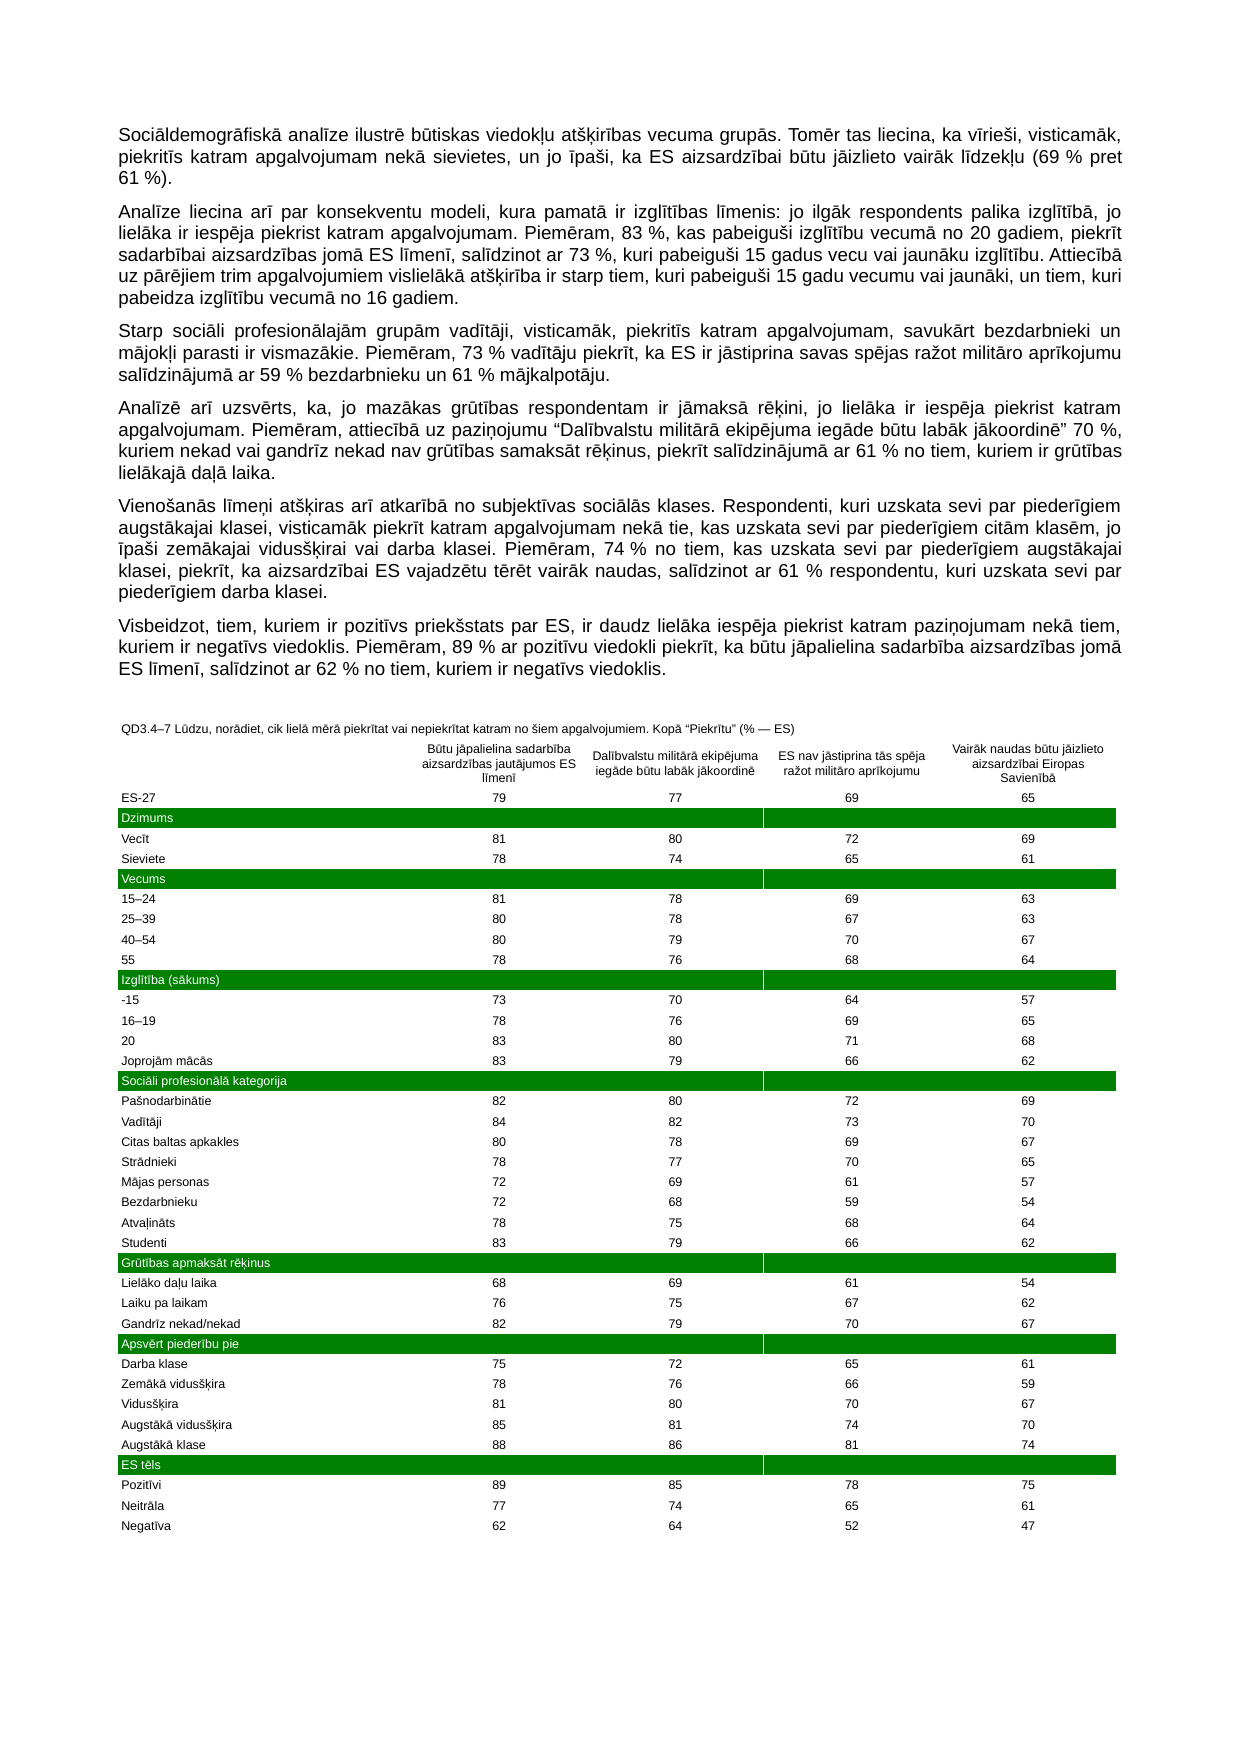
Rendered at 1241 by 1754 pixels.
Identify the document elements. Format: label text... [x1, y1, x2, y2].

table_cell 68 [764, 1212, 940, 1232]
table_cell Darba klase [118, 1354, 411, 1374]
text Analīzē arī uzsvērts, ka, jo mazākas grūtības respondentam ir jāmaksā rēķini, jo lielāka ir iespēja piekrist katram apgalvojumam. Piemēram, attiecībā uz paziņojumu “Dalībvalstu militārā ekipējuma iegāde būtu labāk jākoordinē” 70 %, kuriem nekad vai gandrīz nekad nav grūtības samaksāt rēķinus, piekrīt salīdzinājumā ar 61 % no tiem, kuriem ir grūtības lielākajā daļā laika. [118, 397, 1122, 483]
table_cell 81 [411, 828, 587, 848]
table_cell [940, 970, 1116, 990]
table_cell 78 [411, 1212, 587, 1232]
table_cell 57 [940, 990, 1116, 1010]
table_cell Joprojām mācās [118, 1051, 411, 1071]
table_cell Vairāk naudas būtu jāizlieto aizsardzībai Eiropas Savienībā [940, 739, 1116, 788]
table_cell Laiku pa laikam [118, 1293, 411, 1313]
table_cell 79 [587, 1233, 763, 1253]
table_cell ES tēls [118, 1455, 411, 1475]
table_cell 75 [587, 1293, 763, 1313]
table_cell 63 [940, 909, 1116, 929]
text Sociāldemogrāfiskā analīze ilustrē būtiskas viedokļu atšķirības vecuma grupās. Tomēr tas liecina, ka vīrieši, visticamāk, piekritīs katram apgalvojumam nekā sievietes, un jo īpaši, ka ES aizsardzībai būtu jāizlieto vairāk līdzekļu (69 % pret 61 %). [118, 124, 1122, 189]
table_cell [940, 869, 1116, 889]
table_cell 65 [764, 1495, 940, 1515]
table_cell 78 [587, 909, 763, 929]
table_cell 80 [411, 909, 587, 929]
table_cell [118, 739, 411, 788]
table_cell Izglītība (sākums) [118, 970, 411, 990]
table_cell 70 [764, 1313, 940, 1333]
table_cell 78 [587, 889, 763, 909]
table_cell 78 [587, 1131, 763, 1152]
table_cell 84 [411, 1111, 587, 1131]
table_cell Lielāko daļu laika [118, 1273, 411, 1293]
table_cell [587, 1334, 763, 1354]
table_cell Dzimums [118, 808, 411, 828]
table_cell 76 [587, 1374, 763, 1394]
table_cell 88 [411, 1435, 587, 1455]
table_cell Mājas personas [118, 1172, 411, 1192]
table_cell Citas baltas apkakles [118, 1131, 411, 1152]
table_cell Vidusšķira [118, 1394, 411, 1414]
table_cell Pozitīvi [118, 1475, 411, 1495]
table_cell [411, 970, 587, 990]
table_cell 40–54 [118, 929, 411, 949]
table_cell 70 [940, 1414, 1116, 1434]
table_cell 80 [411, 929, 587, 949]
table_cell 79 [587, 1313, 763, 1333]
table_cell Neitrāla [118, 1495, 411, 1515]
table_cell 77 [587, 788, 763, 808]
table_cell 65 [940, 788, 1116, 808]
table_cell 80 [587, 1030, 763, 1051]
table_cell 83 [411, 1051, 587, 1071]
table_cell 57 [940, 1172, 1116, 1192]
table_cell 75 [940, 1475, 1116, 1495]
table_cell 89 [411, 1475, 587, 1495]
table_cell 72 [587, 1354, 763, 1374]
table_cell [411, 1455, 587, 1475]
table_cell [764, 808, 940, 828]
table_cell Sociāli profesionālā kategorija [118, 1071, 411, 1091]
table_cell 66 [764, 1051, 940, 1071]
table_cell 70 [764, 1152, 940, 1172]
table_cell 54 [940, 1192, 1116, 1212]
table_cell 81 [587, 1414, 763, 1434]
table_cell Vecums [118, 869, 411, 889]
table_cell [940, 1253, 1116, 1273]
table_cell 82 [411, 1091, 587, 1111]
table_cell [940, 1455, 1116, 1475]
table_cell [764, 1334, 940, 1354]
table_cell 66 [764, 1233, 940, 1253]
table_cell 69 [940, 828, 1116, 848]
table_cell 73 [411, 990, 587, 1010]
table_cell 77 [411, 1495, 587, 1515]
table_cell 77 [587, 1152, 763, 1172]
table_cell 69 [940, 1091, 1116, 1111]
table_cell [764, 1455, 940, 1475]
table_cell 68 [587, 1192, 763, 1212]
table_cell [587, 1071, 763, 1091]
table_cell 78 [411, 1374, 587, 1394]
table_cell Studenti [118, 1233, 411, 1253]
table_cell 75 [411, 1354, 587, 1374]
table_cell 78 [411, 1152, 587, 1172]
table_cell ES nav jāstiprina tās spēja ražot militāro aprīkojumu [764, 739, 940, 788]
table_cell [411, 1253, 587, 1273]
table_cell 62 [940, 1233, 1116, 1253]
table_cell 74 [587, 849, 763, 869]
table_cell Pašnodarbinātie [118, 1091, 411, 1111]
table_cell 69 [587, 1172, 763, 1192]
table_cell 75 [587, 1212, 763, 1232]
table_cell -15 [118, 990, 411, 1010]
table_cell 82 [411, 1313, 587, 1333]
table_cell 70 [940, 1111, 1116, 1131]
table_cell [764, 1071, 940, 1091]
table_cell 79 [411, 788, 587, 808]
table_cell 61 [764, 1273, 940, 1293]
table_cell [940, 1334, 1116, 1354]
table_cell 62 [940, 1051, 1116, 1071]
table_cell 68 [411, 1273, 587, 1293]
table_cell 67 [764, 909, 940, 929]
table_cell 61 [764, 1172, 940, 1192]
table_cell 72 [411, 1172, 587, 1192]
text Vienošanās līmeņi atšķiras arī atkarībā no subjektīvas sociālās klases. Respondenti, kuri uzskata sevi par piederīgiem augstākajai klasei, visticamāk piekrīt katram apgalvojumam nekā tie, kas uzskata sevi par piederīgiem citām klasēm, jo īpaši zemākajai vidusšķirai vai darba klasei. Piemēram, 74 % no tiem, kas uzskata sevi par piederīgiem augstākajai klasei, piekrīt, ka aizsardzībai ES vajadzētu tērēt vairāk naudas, salīdzinot ar 61 % respondentu, kuri uzskata sevi par piederīgiem darba klasei. [118, 495, 1122, 603]
table_cell [587, 1253, 763, 1273]
table_cell 69 [587, 1273, 763, 1293]
table_cell [587, 808, 763, 828]
table_cell 65 [764, 1354, 940, 1374]
table_cell 65 [764, 849, 940, 869]
table_cell 64 [940, 950, 1116, 970]
table_cell 83 [411, 1030, 587, 1051]
table_cell 79 [587, 1051, 763, 1071]
table_cell 70 [764, 1394, 940, 1414]
table_cell 64 [940, 1212, 1116, 1232]
table_cell 85 [411, 1414, 587, 1434]
table_cell 81 [764, 1435, 940, 1455]
table_cell 80 [587, 1394, 763, 1414]
table_cell 72 [411, 1192, 587, 1212]
table_cell 62 [411, 1515, 587, 1536]
table_cell 80 [587, 828, 763, 848]
table_cell 86 [587, 1435, 763, 1455]
table_cell Sieviete [118, 849, 411, 869]
table_cell [411, 869, 587, 889]
table_cell 76 [587, 950, 763, 970]
table_cell 74 [764, 1414, 940, 1434]
table_cell 61 [940, 849, 1116, 869]
table_cell 78 [411, 849, 587, 869]
table_cell 62 [940, 1293, 1116, 1313]
table_cell 68 [764, 950, 940, 970]
table_cell [764, 1253, 940, 1273]
table_cell 54 [940, 1273, 1116, 1293]
table_cell Zemākā vidusšķira [118, 1374, 411, 1394]
table_cell Augstākā vidusšķira [118, 1414, 411, 1434]
table_cell 68 [940, 1030, 1116, 1051]
table_cell 47 [940, 1515, 1116, 1536]
table_cell 20 [118, 1030, 411, 1051]
table_cell 65 [940, 1010, 1116, 1030]
table_cell 65 [940, 1152, 1116, 1172]
table_cell 59 [940, 1374, 1116, 1394]
table_cell 15–24 [118, 889, 411, 909]
table_cell [587, 970, 763, 990]
table_cell 64 [764, 990, 940, 1010]
table_cell [940, 1071, 1116, 1091]
text Visbeidzot, tiem, kuriem ir pozitīvs priekšstats par ES, ir daudz lielāka iespēja piekrist katram paziņojumam nekā tiem, kuriem ir negatīvs viedoklis. Piemēram, 89 % ar pozitīvu viedokli piekrīt, ka būtu jāpalielina sadarbība aizsardzības jomā ES līmenī, salīdzinot ar 62 % no tiem, kuriem ir negatīvs viedoklis. [118, 615, 1122, 679]
table_cell 25–39 [118, 909, 411, 929]
table_cell Strādnieki [118, 1152, 411, 1172]
table_cell 16–19 [118, 1010, 411, 1030]
table_cell Būtu jāpalielina sadarbība aizsardzības jautājumos ES līmenī [411, 739, 587, 788]
table_cell 69 [764, 788, 940, 808]
table_cell [587, 1455, 763, 1475]
table_cell [940, 808, 1116, 828]
table_cell 80 [587, 1091, 763, 1111]
table_cell Negatīva [118, 1515, 411, 1536]
table_cell 67 [940, 1313, 1116, 1333]
table_cell Vadītāji [118, 1111, 411, 1131]
table_cell 69 [764, 889, 940, 909]
table_cell 72 [764, 1091, 940, 1111]
table_cell 52 [764, 1515, 940, 1536]
table_cell 81 [411, 889, 587, 909]
table_cell 78 [411, 950, 587, 970]
table_cell 82 [587, 1111, 763, 1131]
table_cell Apsvērt piederību pie [118, 1334, 411, 1354]
table_cell 69 [764, 1010, 940, 1030]
table_cell 85 [587, 1475, 763, 1495]
table_cell 74 [587, 1495, 763, 1515]
text Analīze liecina arī par konsekventu modeli, kura pamatā ir izglītības līmenis: jo ilgāk respondents palika izglītībā, jo lielāka ir iespēja piekrist katram apgalvojumam. Piemēram, 83 %, kas pabeiguši izglītību vecumā no 20 gadiem, piekrīt sadarbībai aizsardzības jomā ES līmenī, salīdzinot ar 73 %, kuri pabeiguši 15 gadus vecu vai jaunāku izglītību. Attiecībā uz pārējiem trim apgalvojumiem vislielākā atšķirība ir starp tiem, kuri pabeiguši 15 gadu vecumu vai jaunāki, un tiem, kuri pabeidza izglītību vecumā no 16 gadiem. [118, 201, 1122, 308]
table_cell ES-27 [118, 788, 411, 808]
table_cell 59 [764, 1192, 940, 1212]
table_cell 64 [587, 1515, 763, 1536]
table_cell 72 [764, 828, 940, 848]
table_cell 66 [764, 1374, 940, 1394]
table_cell 73 [764, 1111, 940, 1131]
table_cell Grūtības apmaksāt rēķinus [118, 1253, 411, 1273]
table_cell 63 [940, 889, 1116, 909]
table_cell 80 [411, 1131, 587, 1152]
table_cell Augstākā klase [118, 1435, 411, 1455]
table_cell 78 [411, 1010, 587, 1030]
table_cell 76 [587, 1010, 763, 1030]
table_cell Vecīt [118, 828, 411, 848]
table_header QD3.4–7 Lūdzu, norādiet, cik lielā mērā piekrītat vai nepiekrītat katram no šiem apgalvojumiem. Kopā “Piekrītu” (% — ES) [118, 719, 1116, 739]
table_cell 81 [411, 1394, 587, 1414]
table_cell [411, 808, 587, 828]
table_cell 55 [118, 950, 411, 970]
table_cell 67 [940, 1394, 1116, 1414]
table_cell 61 [940, 1354, 1116, 1374]
table_cell [764, 970, 940, 990]
table_cell [764, 869, 940, 889]
table_cell 79 [587, 929, 763, 949]
table_cell 67 [940, 929, 1116, 949]
table_cell [587, 869, 763, 889]
table_cell Bezdarbnieku [118, 1192, 411, 1212]
table_cell Atvaļināts [118, 1212, 411, 1232]
table_cell 70 [587, 990, 763, 1010]
table_cell 76 [411, 1293, 587, 1313]
table_cell 70 [764, 929, 940, 949]
table_cell Gandrīz nekad/nekad [118, 1313, 411, 1333]
table_cell [411, 1071, 587, 1091]
table_cell [411, 1334, 587, 1354]
table_cell 74 [940, 1435, 1116, 1455]
table_cell 83 [411, 1233, 587, 1253]
text Starp sociāli profesionālajām grupām vadītāji, visticamāk, piekritīs katram apgalvojumam, savukārt bezdarbnieki un mājokļi parasti ir vismazākie. Piemēram, 73 % vadītāju piekrīt, ka ES ir jāstiprina savas spējas ražot militāro aprīkojumu salīdzinājumā ar 59 % bezdarbnieku un 61 % mājkalpotāju. [118, 320, 1122, 385]
table_cell 71 [764, 1030, 940, 1051]
table_cell 61 [940, 1495, 1116, 1515]
table_cell 69 [764, 1131, 940, 1152]
table_cell 78 [764, 1475, 940, 1495]
table_cell 67 [764, 1293, 940, 1313]
table_cell Dalībvalstu militārā ekipējuma iegāde būtu labāk jākoordinē [587, 739, 763, 788]
table_cell 67 [940, 1131, 1116, 1152]
